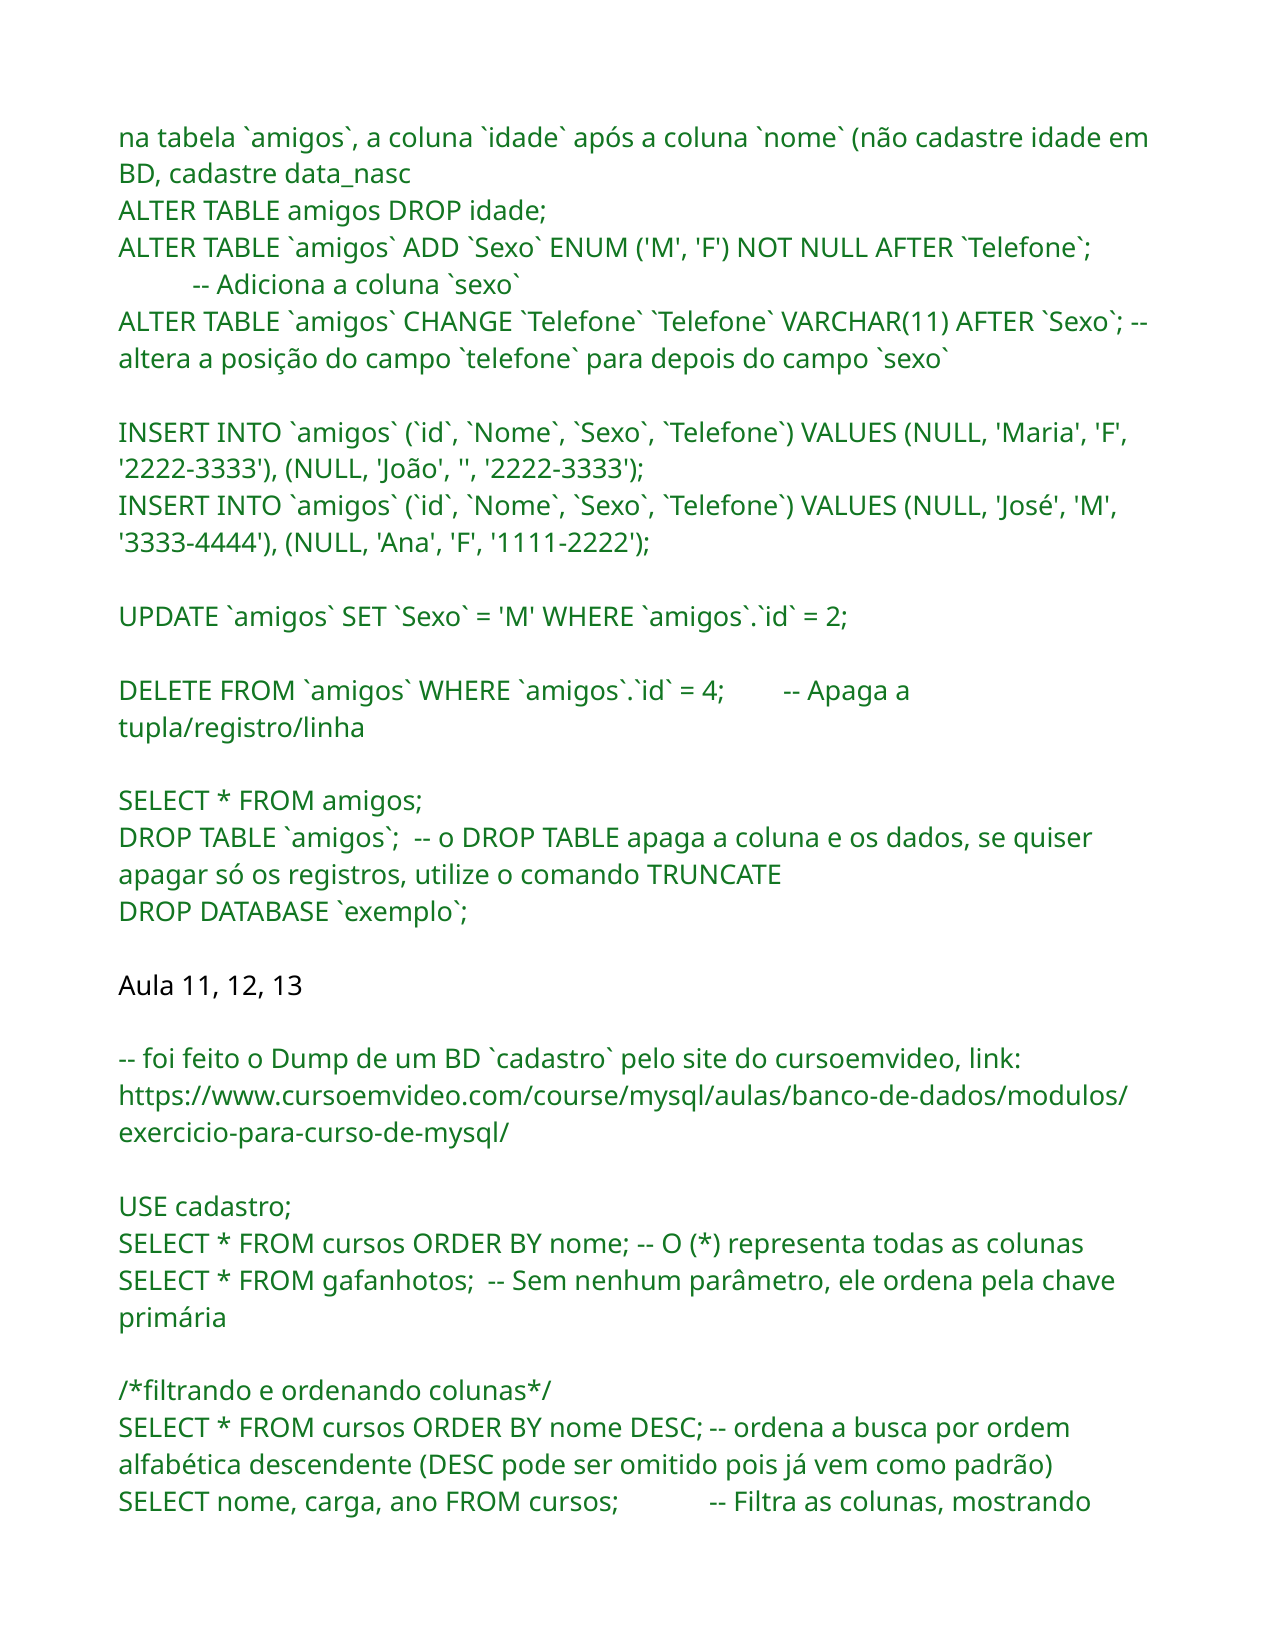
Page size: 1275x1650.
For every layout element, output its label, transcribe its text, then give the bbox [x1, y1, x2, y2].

text Aula 11, 12, 13 [118, 966, 1157, 1003]
text na tabela `amigos`, a coluna `idade` após a coluna `nome` (não cadastre idade em BD, cadastre data_nasc ALTER TABLE amigos DROP idade; ALTER TABLE `amigos` ADD `Sexo` ENUM ('M', 'F') NOT NULL AFTER `Telefone`; -- Adiciona a coluna `sexo` ALTER TABLE `amigos` CHANGE `Telefone` `Telefone` VARCHAR(11) AFTER `Sexo`; -- altera a posição do campo `telefone` para depois do campo `sexo` INSERT INTO `amigos` (`id`, `Nome`, `Sexo`, `Telefone`) VALUES (NULL, 'Maria', 'F', '2222-3333'), (NULL, 'João', '', '2222-3333'); INSERT INTO `amigos` (`id`, `Nome`, `Sexo`, `Telefone`) VALUES (NULL, 'José', 'M', '3333-4444'), (NULL, 'Ana', 'F', '1111-2222'); UPDATE `amigos` SET `Sexo` = 'M' WHERE `amigos`.`id` = 2; DELETE FROM `amigos` WHERE `amigos`.`id` = 4; -- Apaga a tupla/registro/linha SELECT * FROM amigos; DROP TABLE `amigos`; -- o DROP TABLE apaga a coluna e os dados, se quiser apagar só os registros, utilize o comando TRUNCATE DROP DATABASE `exemplo`; [118, 118, 1157, 929]
text -- foi feito o Dump de um BD `cadastro` pelo site do cursoemvideo, link: https://www.cursoemvideo.com/course/mysql/aulas/banco-de-dados/modulos/exercicio-para-curso-de-mysql/ USE cadastro; SELECT * FROM cursos ORDER BY nome; -- O (*) representa todas as colunas SELECT * FROM gafanhotos; -- Sem nenhum parâmetro, ele ordena pela chave primária /*filtrando e ordenando colunas*/ SELECT * FROM cursos ORDER BY nome DESC; -- ordena a busca por ordem alfabética descendente (DESC pode ser omitido pois já vem como padrão) SELECT nome, carga, ano FROM cursos; -- Filtra as colunas, mostrando [118, 1040, 1157, 1519]
